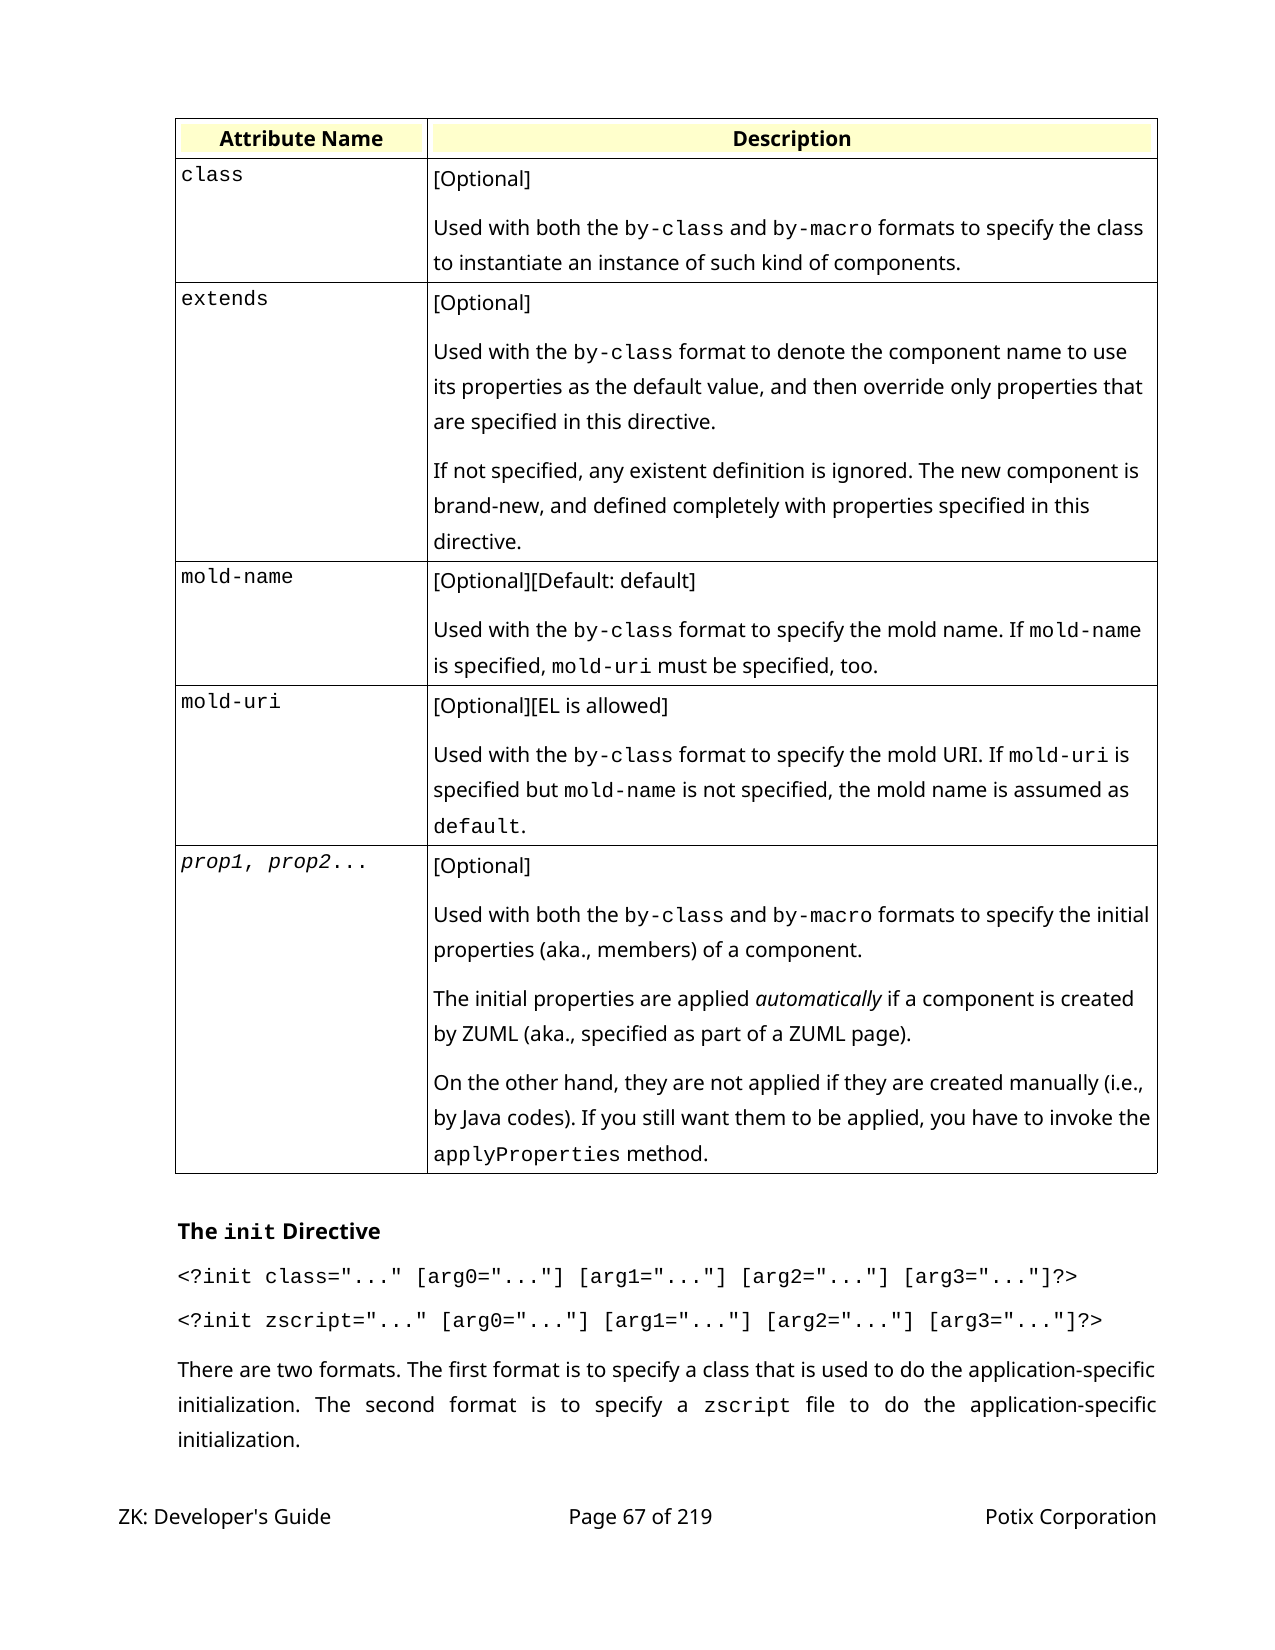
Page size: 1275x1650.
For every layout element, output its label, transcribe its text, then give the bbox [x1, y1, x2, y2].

text <?init class="..." [arg0="..."] [arg1="..."] [arg2="..."] [arg3="..."]?> [177, 1266, 1157, 1290]
table_cell [Optional] Used with both the by-class and by-macro formats to specify the class to instantiate an instance of such kind of components. [428, 159, 1157, 282]
subtitle The init Directive [177, 1216, 1157, 1246]
table_header Description [428, 119, 1157, 158]
table_cell mold-uri [176, 686, 427, 845]
table_cell class [176, 159, 427, 282]
table_cell prop1, prop2... [176, 846, 427, 1173]
table_cell [Optional] Used with both the by-class and by-macro formats to specify the initial properties (aka., members) of a component. The initial properties are applied automatically if a component is created by ZUML (aka., specified as part of a ZUML page). On the other hand, they are not applied if they are created manually (i.e., by Java codes). If you still want them to be applied, you have to invoke the applyProperties method. [428, 846, 1157, 1173]
table_cell [Optional][EL is allowed] Used with the by-class format to specify the mold URI. If mold-uri is specified but mold-name is not specified, the mold name is assumed as default. [428, 686, 1157, 845]
table_header Attribute Name [176, 119, 427, 158]
text <?init zscript="..." [arg0="..."] [arg1="..."] [arg2="..."] [arg3="..."]?> [177, 1311, 1157, 1334]
table_cell [Optional][Default: default] Used with the by-class format to specify the mold name. If mold-name is specified, mold-uri must be specified, too. [428, 562, 1157, 685]
table_cell extends [176, 283, 427, 561]
text There are two formats. The first format is to specify a class that is used to do the application-specific initialization. The second format is to specify a zscript file to do the application-specific initialization. [177, 1355, 1157, 1454]
table_cell [Optional] Used with the by-class format to denote the component name to use its properties as the default value, and then override only properties that are specified in this directive. If not specified, any existent definition is ignored. The new component is brand-new, and defined completely with properties specified in this directive. [428, 283, 1157, 561]
table_cell mold-name [176, 562, 427, 685]
